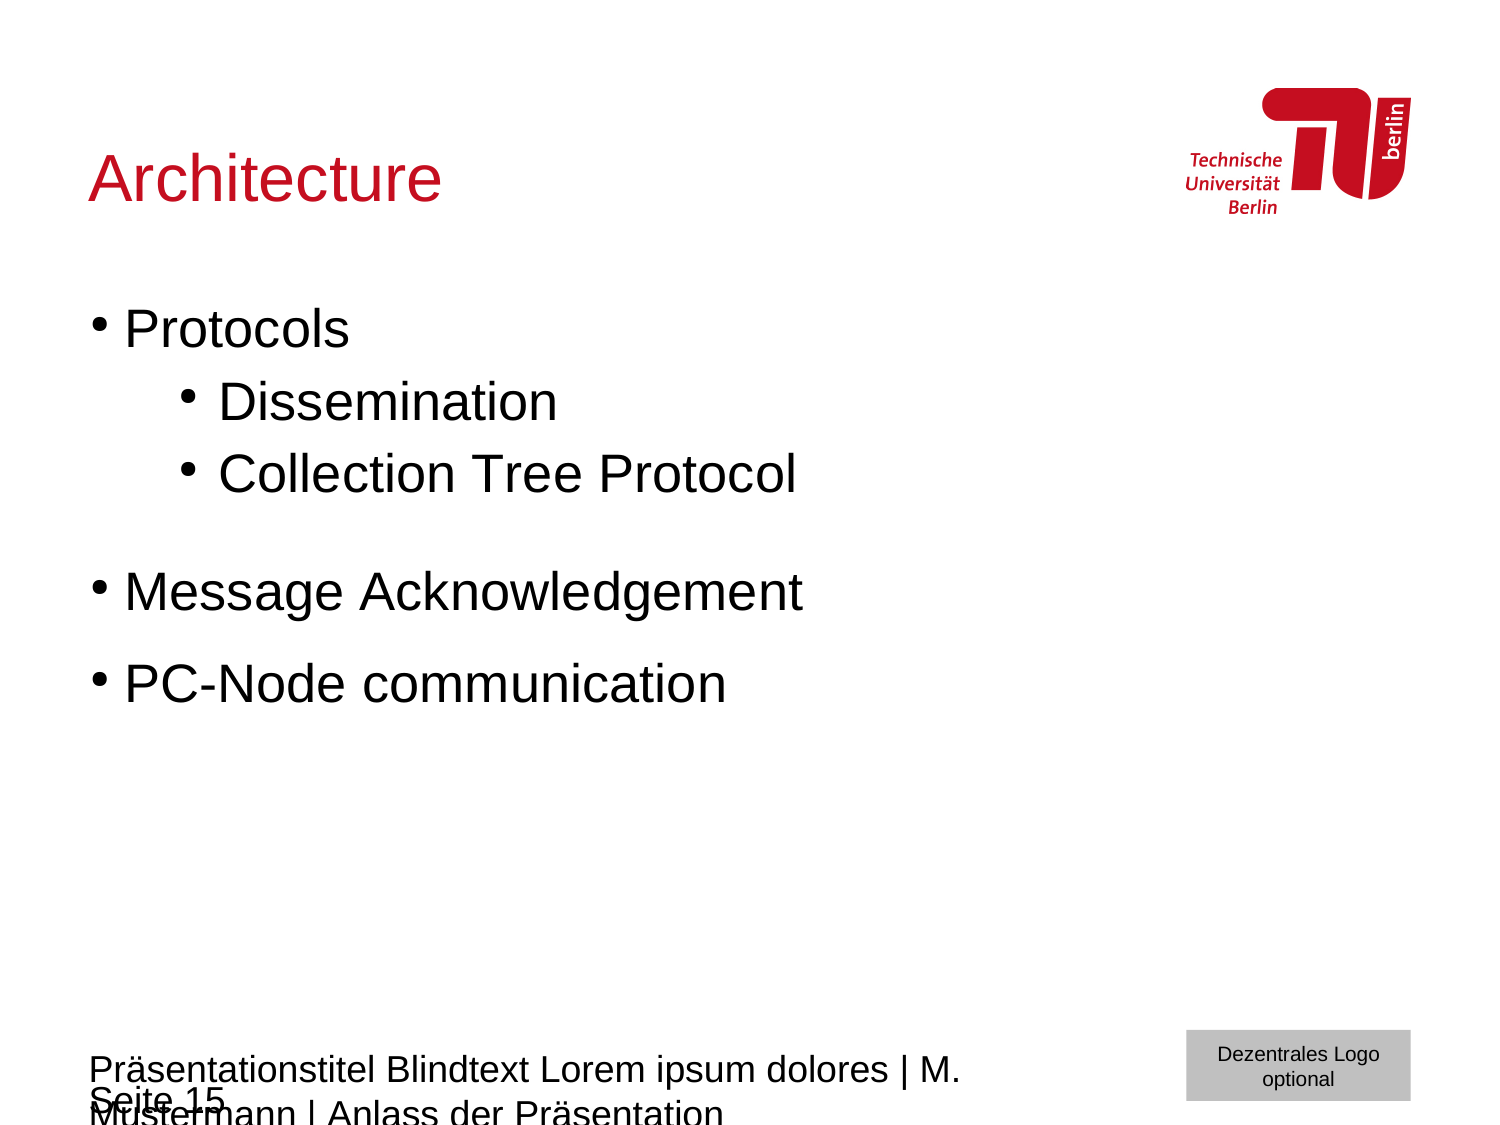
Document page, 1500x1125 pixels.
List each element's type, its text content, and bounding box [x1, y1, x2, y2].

title Architecture [88, 120, 1411, 215]
list Protocols Dissemination Collection Tree Protocol Message Acknowledgement PC-Node communication [90, 312, 1411, 980]
picture [1186, 88, 1411, 120]
